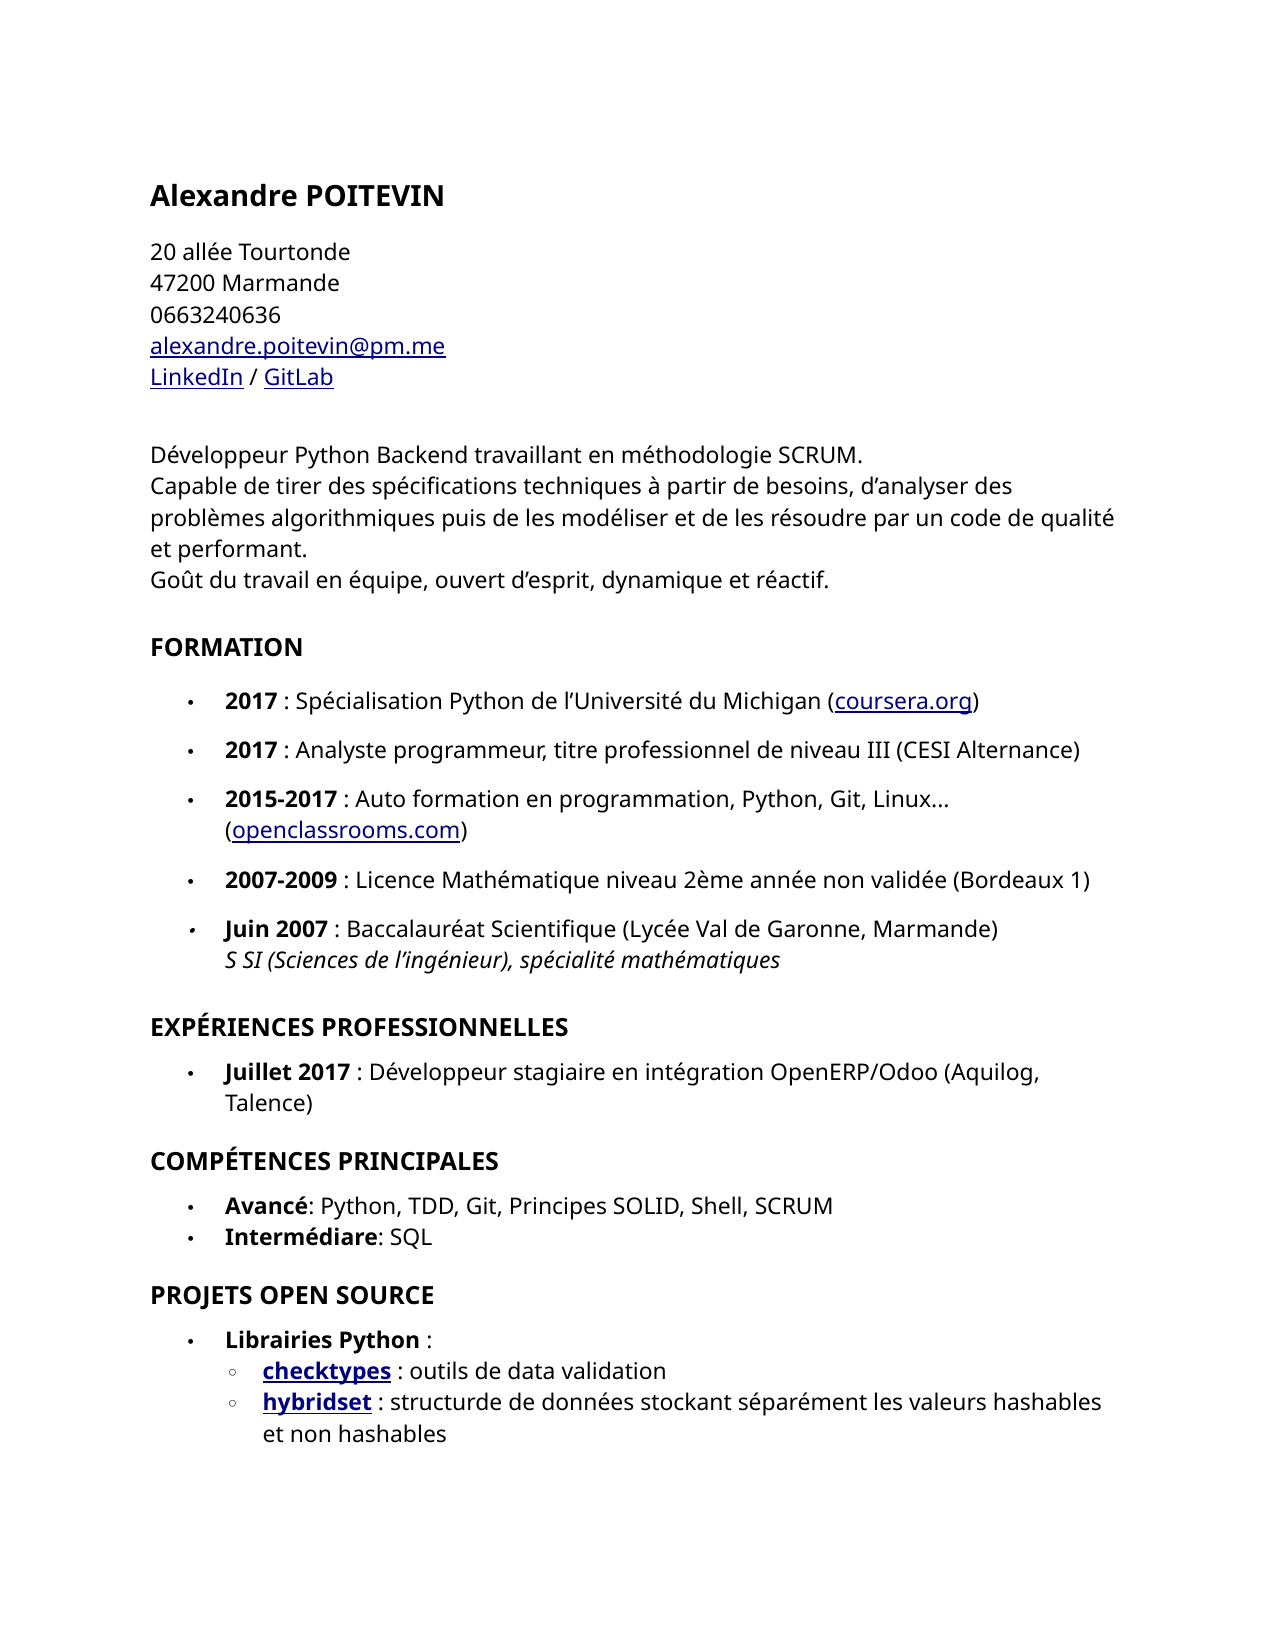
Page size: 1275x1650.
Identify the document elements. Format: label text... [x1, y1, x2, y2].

list Librairies Python : [187, 1324, 1125, 1355]
list 2017 : Spécialisation Python de l’Université du Michigan (coursera.org) [187, 685, 1125, 716]
text 20 allée Tourtonde 47200 Marmande 0663240636 alexandre.poitevin@pm.me LinkedIn / GitLab [150, 236, 1125, 421]
list Intermédiare: SQL [187, 1221, 1125, 1252]
list 2017 : Analyste programmeur, titre professionnel de niveau III (CESI Alternance) [187, 734, 1125, 765]
list 2015-2017 : Auto formation en programmation, Python, Git, Linux... (openclassrooms.com) [187, 783, 1125, 846]
list checktypes : outils de data validation [225, 1355, 1125, 1386]
subtitle COMPÉTENCES PRINCIPALES [150, 1143, 1125, 1177]
subtitle Alexandre POITEVIN [150, 175, 1125, 215]
list Juillet 2017 : Développeur stagiaire en intégration OpenERP/Odoo (Aquilog, Talence) [187, 1056, 1125, 1118]
text Développeur Python Backend travaillant en méthodologie SCRUM. Capable de tirer des spécifications techniques à partir de besoins, d’analyser des problèmes algorithmiques puis de les modéliser et de les résoudre par un code de qualité et performant. Goût du travail en équipe, ouvert d’esprit, dynamique et réactif. [150, 439, 1125, 595]
list Avancé: Python, TDD, Git, Principes SOLID, Shell, SCRUM [187, 1190, 1125, 1221]
list Juin 2007 : Baccalauréat Scientifique (Lycée Val de Garonne, Marmande) S SI (Sciences de l’ingénieur), spécialité mathématiques [187, 913, 1125, 975]
list hybridset : structurde de données stockant séparément les valeurs hashables et non hashables [225, 1386, 1125, 1449]
list 2007-2009 : Licence Mathématique niveau 2ème année non validée (Bordeaux 1) [187, 863, 1125, 895]
subtitle PROJETS OPEN SOURCE [150, 1277, 1125, 1311]
subtitle FORMATION [150, 629, 1125, 663]
subtitle EXPÉRIENCES PROFESSIONNELLES [150, 1009, 1125, 1043]
